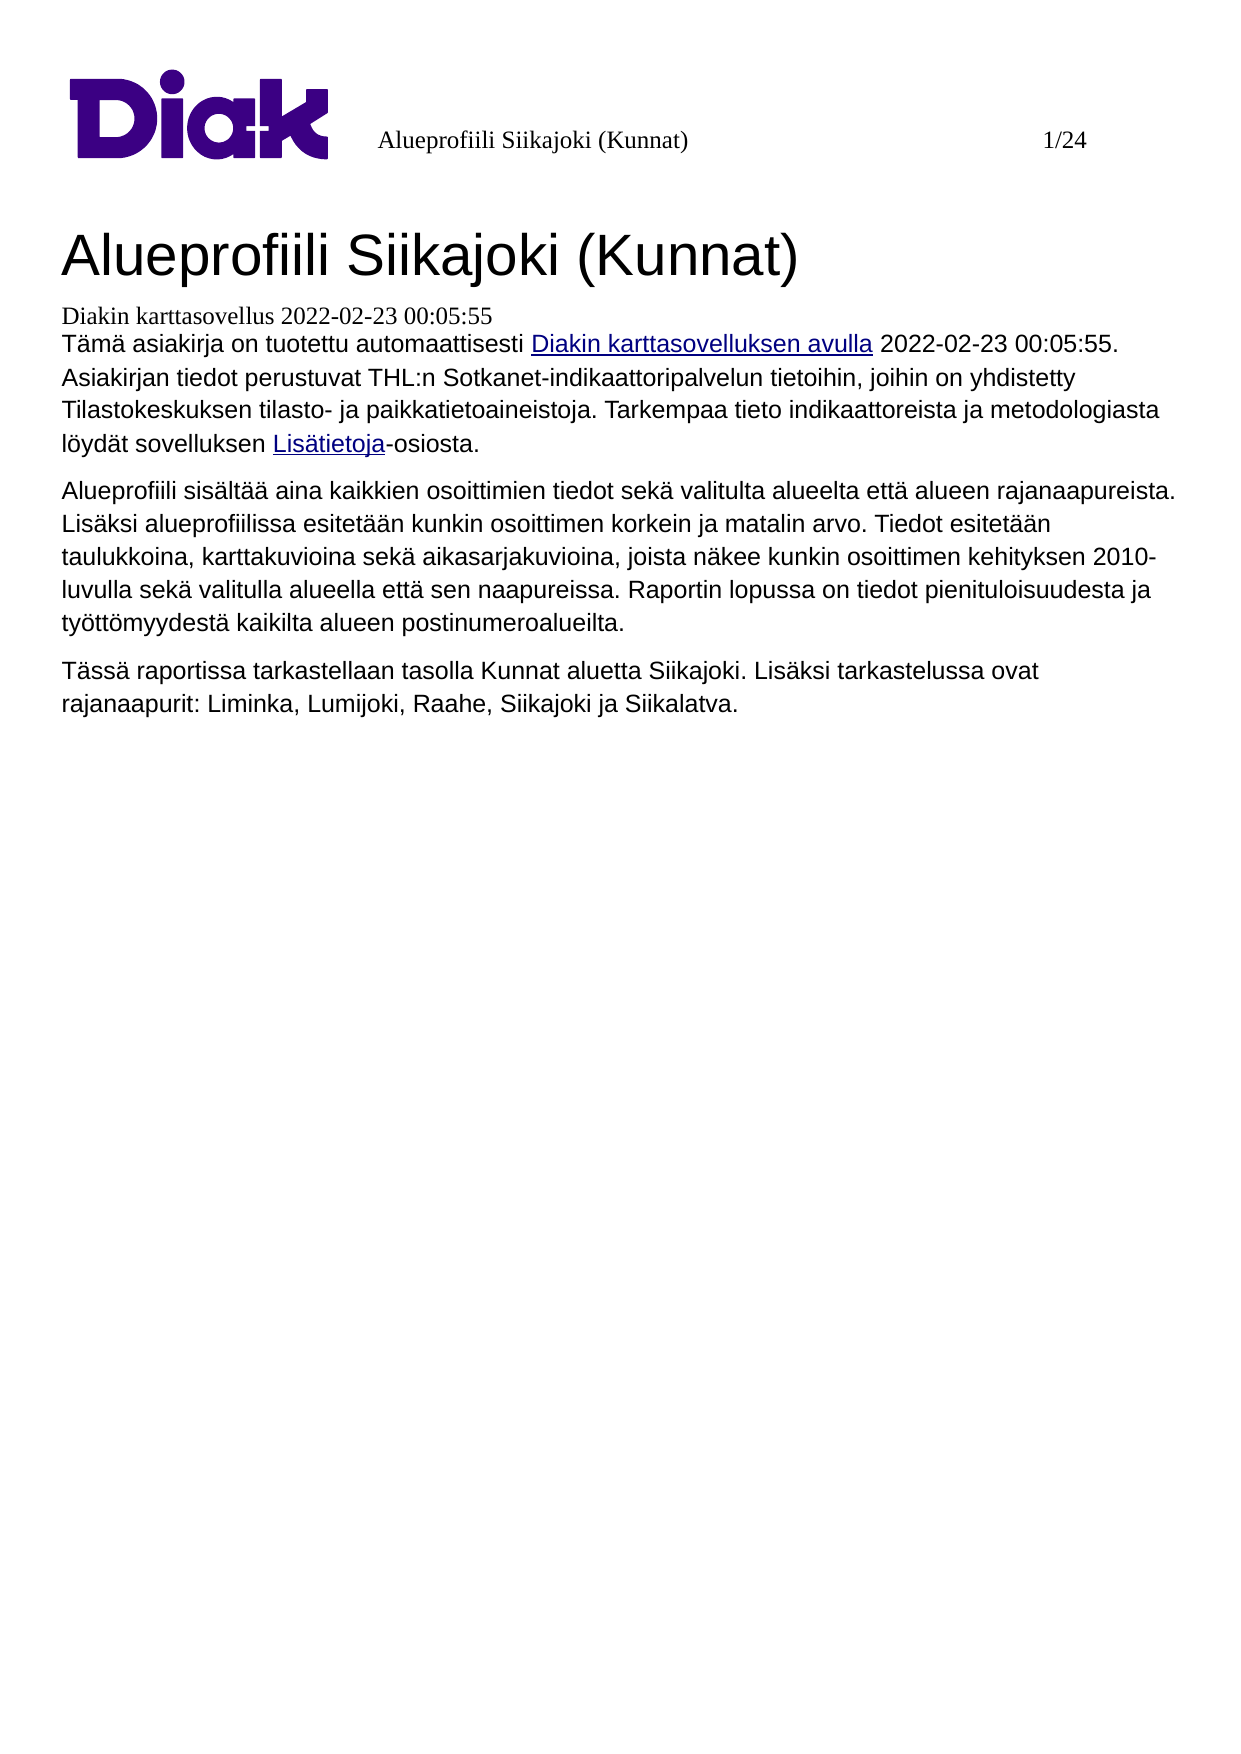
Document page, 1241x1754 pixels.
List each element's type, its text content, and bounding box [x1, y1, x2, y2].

text Alueprofiili sisältää aina kaikkien osoittimien tiedot sekä valitulta alueelta että alueen rajanaapureista. Lisäksi alueprofiilissa esitetään kunkin osoittimen korkein ja matalin arvo. Tiedot esitetään taulukkoina, karttakuvioina sekä aikasarjakuvioina, joista näkee kunkin osoittimen kehityksen 2010-luvulla sekä valitulla alueella että sen naapureissa. Raportin lopussa on tiedot pienituloisuudesta ja työttömyydestä kaikilta alueen postinumeroalueilta. [61, 476, 1179, 637]
text Tämä asiakirja on tuotettu automaattisesti Diakin karttasovelluksen avulla 2022-02-23 00:05:55. Asiakirjan tiedot perustuvat THL:n Sotkanet-indikaattoripalvelun tietoihin, joihin on yhdistetty Tilastokeskuksen tilasto- ja paikkatietoaineistoja. Tarkempaa tieto indikaattoreista ja metodologiasta löydät sovelluksen Lisätietoja-osiosta. [61, 329, 1179, 457]
text Diakin karttasovellus 2022-02-23 00:05:55 [61, 301, 1179, 329]
title Alueprofiili Siikajoki (Kunnat) [61, 221, 1179, 288]
text Tässä raportissa tarkastellaan tasolla Kunnat aluetta Siikajoki. Lisäksi tarkastelussa ovat rajanaapurit: Liminka, Lumijoki, Raahe, Siikajoki ja Siikalatva. [61, 656, 1179, 718]
